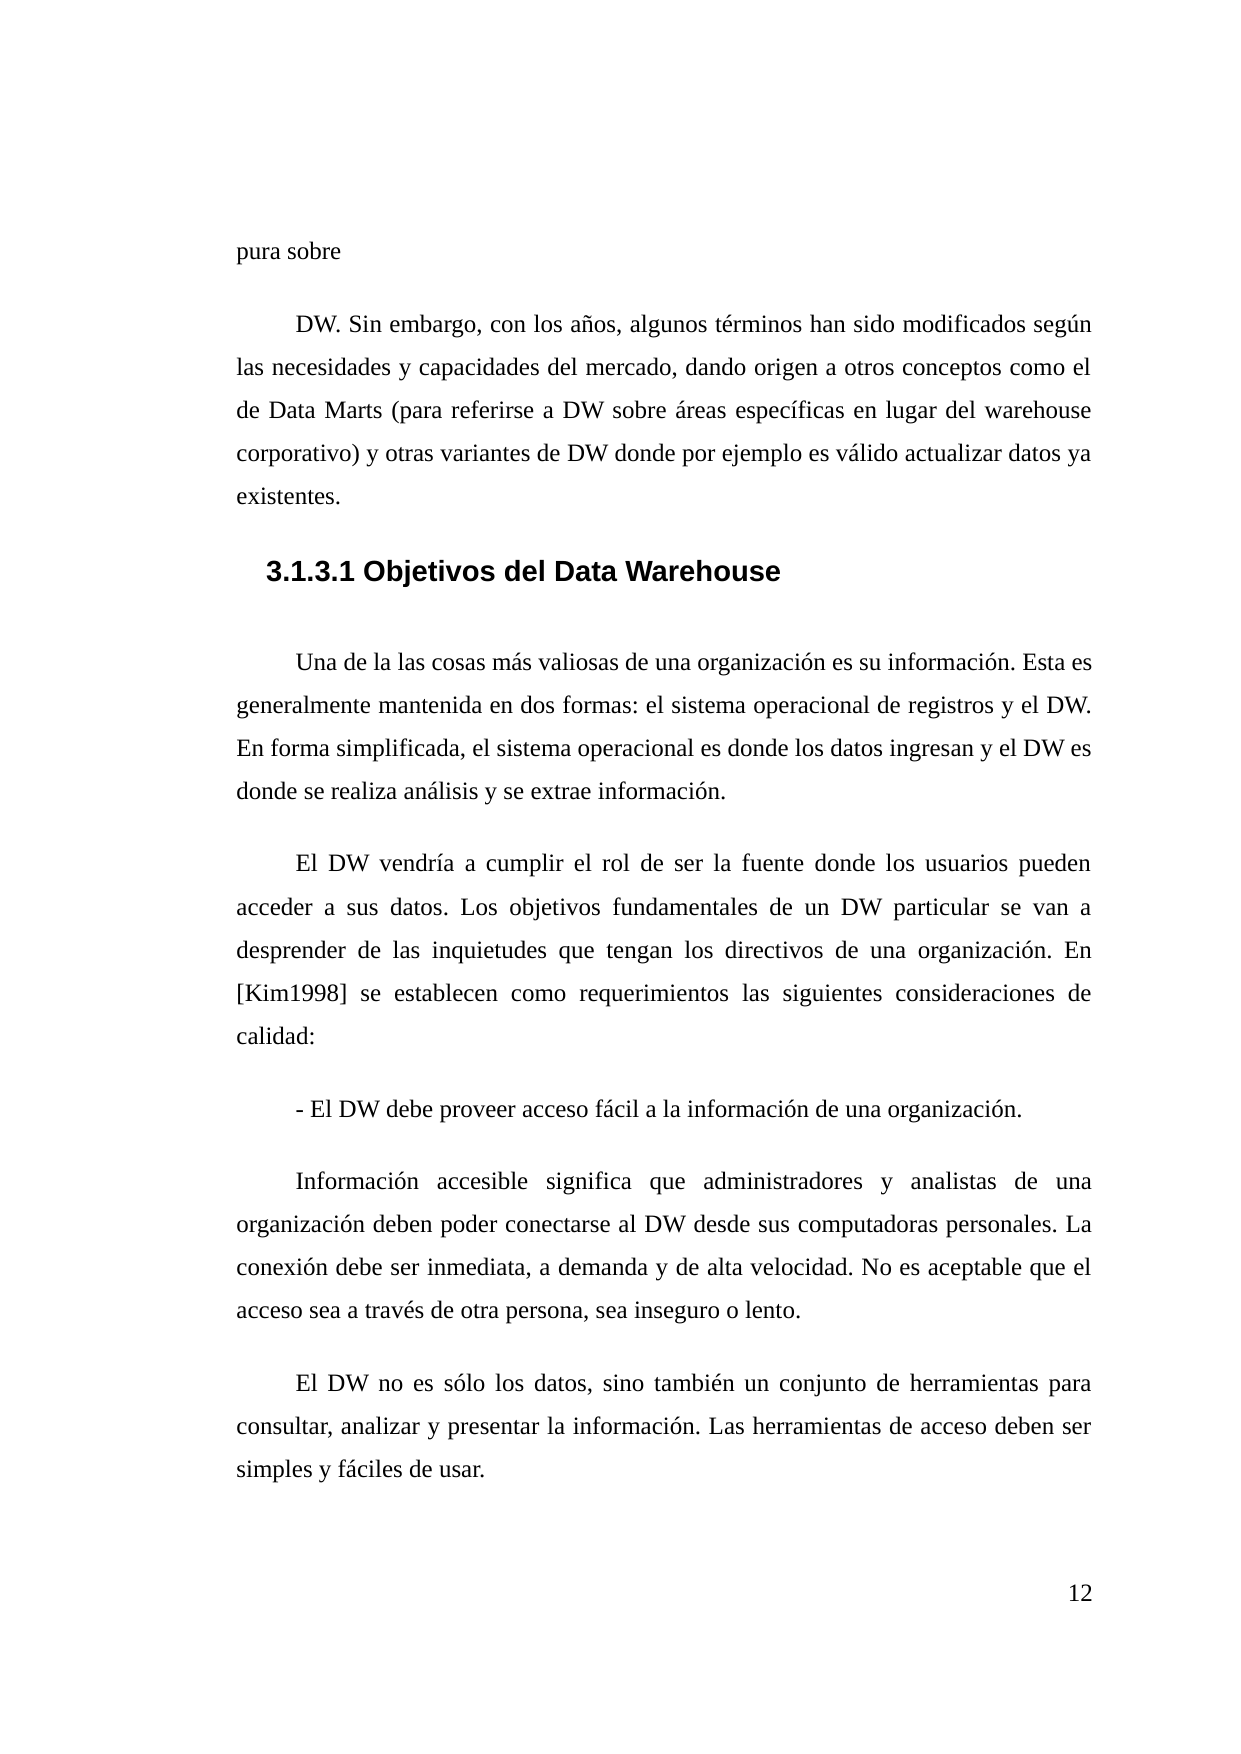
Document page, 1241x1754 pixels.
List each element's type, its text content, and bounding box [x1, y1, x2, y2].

text Una de la las cosas más valiosas de una organización es su información. Esta es generalmente mantenida en dos formas: el sistema operacional de registros y el DW. En forma simplificada, el sistema operacional es donde los datos ingresan y el DW es donde se realiza análisis y se extrae información. [236, 647, 1093, 805]
text DW. Sin embargo, con los años, algunos términos han sido modificados según las necesidades y capacidades del mercado, dando origen a otros conceptos como el de Data Marts (para referirse a DW sobre áreas específicas en lugar del warehouse corporativo) y otras variantes de DW donde por ejemplo es válido actualizar datos ya existentes. [236, 309, 1093, 510]
text pura sobre [236, 236, 1093, 265]
text El DW no es sólo los datos, sino también un conjunto de herramientas para consultar, analizar y presentar la información. Las herramientas de acceso deben ser simples y fáciles de usar. [236, 1368, 1093, 1483]
text Información accesible significa que administradores y analistas de una organización deben poder conectarse al DW desde sus computadoras personales. La conexión debe ser inmediata, a demanda y de alta velocidad. No es aceptable que el acceso sea a través de otra persona, sea inseguro o lento. [236, 1166, 1093, 1324]
text - El DW debe proveer acceso fácil a la información de una organización. [236, 1094, 1093, 1122]
text El DW vendría a cumplir el rol de ser la fuente donde los usuarios pueden acceder a sus datos. Los objetivos fundamentales de un DW particular se van a desprender de las inquietudes que tengan los directivos de una organización. En [Kim1998] se establecen como requerimientos las siguientes consideraciones de calidad: [236, 848, 1093, 1050]
subtitle 3.1.3.1 Objetivos del Data Warehouse [236, 554, 1093, 587]
